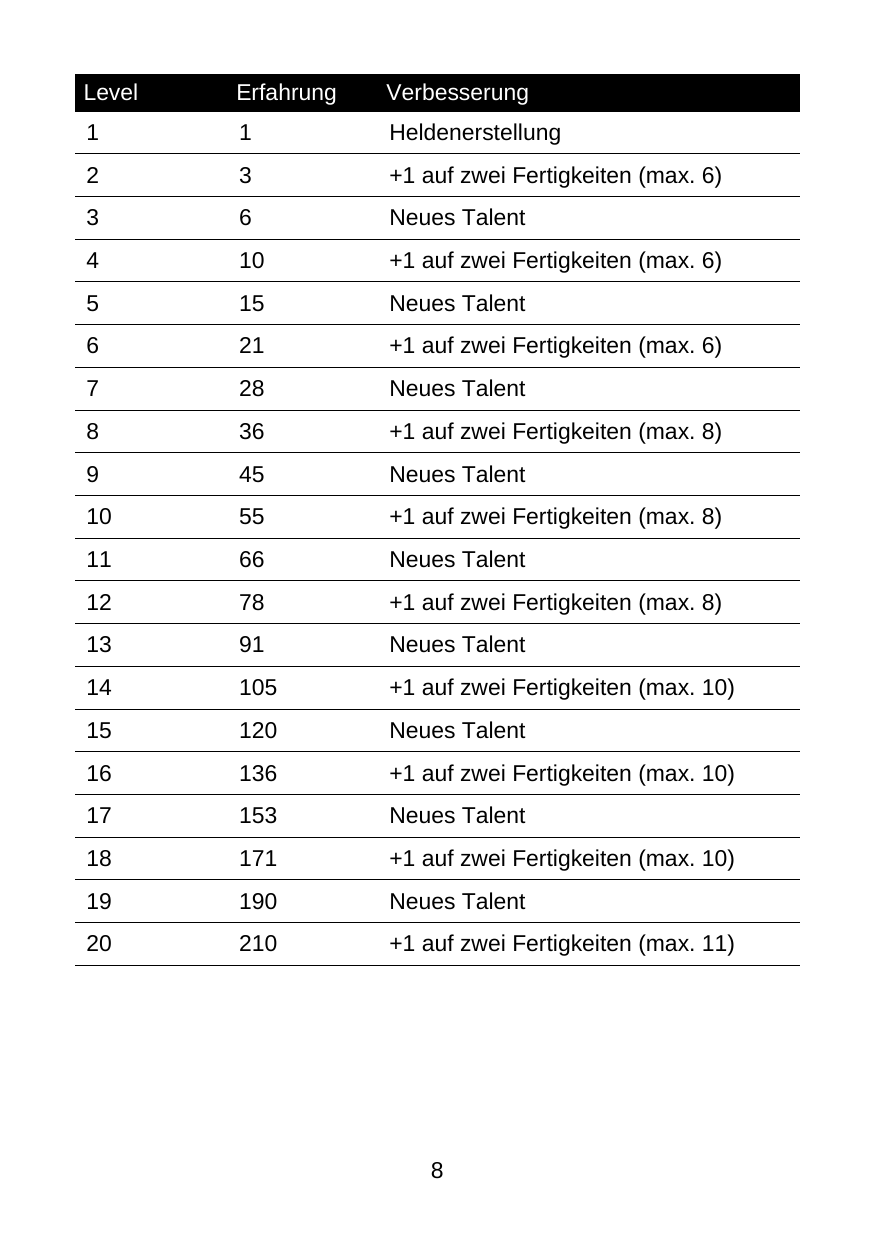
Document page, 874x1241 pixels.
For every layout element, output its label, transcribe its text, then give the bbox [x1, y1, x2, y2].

table_cell 1 [75, 112, 228, 153]
table_cell 10 [228, 240, 378, 281]
table_cell 6 [75, 325, 228, 367]
table_cell 10 [75, 496, 228, 538]
table_cell +1 auf zwei Fertigkeiten (max. 11) [378, 923, 800, 965]
table_cell 210 [228, 923, 378, 965]
table_cell 7 [75, 368, 228, 409]
table_cell 6 [228, 197, 378, 239]
table_cell 18 [75, 838, 228, 879]
table_cell 5 [75, 282, 228, 324]
table_header Erfahrung [228, 74, 378, 111]
table_cell 153 [228, 795, 378, 837]
table_cell 66 [228, 539, 378, 580]
table_cell Neues Talent [378, 880, 800, 922]
table_cell 19 [75, 880, 228, 922]
table_cell 3 [228, 154, 378, 196]
table_cell 11 [75, 539, 228, 580]
table_cell 15 [228, 282, 378, 324]
table_cell 13 [75, 624, 228, 666]
table_cell 20 [75, 923, 228, 965]
table_cell Neues Talent [378, 710, 800, 751]
table_cell 21 [228, 325, 378, 367]
table_cell 55 [228, 496, 378, 538]
table_cell +1 auf zwei Fertigkeiten (max. 10) [378, 838, 800, 879]
table_cell 28 [228, 368, 378, 409]
table_cell 91 [228, 624, 378, 666]
table_cell Neues Talent [378, 624, 800, 666]
table_cell 17 [75, 795, 228, 837]
table_cell 12 [75, 581, 228, 623]
table_cell Neues Talent [378, 539, 800, 580]
table_cell +1 auf zwei Fertigkeiten (max. 10) [378, 752, 800, 794]
table_cell 45 [228, 453, 378, 495]
table_cell 78 [228, 581, 378, 623]
table_header Verbesserung [378, 74, 800, 111]
table_cell 2 [75, 154, 228, 196]
table_cell 1 [228, 112, 378, 153]
table_cell +1 auf zwei Fertigkeiten (max. 8) [378, 411, 800, 452]
table_cell 4 [75, 240, 228, 281]
table_header Level [75, 74, 228, 111]
table_cell 36 [228, 411, 378, 452]
table_cell 8 [75, 411, 228, 452]
table_cell +1 auf zwei Fertigkeiten (max. 8) [378, 581, 800, 623]
table_cell +1 auf zwei Fertigkeiten (max. 6) [378, 240, 800, 281]
table_cell Neues Talent [378, 795, 800, 837]
table_cell Neues Talent [378, 453, 800, 495]
table_cell +1 auf zwei Fertigkeiten (max. 6) [378, 325, 800, 367]
table_cell 9 [75, 453, 228, 495]
table_cell +1 auf zwei Fertigkeiten (max. 10) [378, 667, 800, 708]
table_cell 15 [75, 710, 228, 751]
table_cell 136 [228, 752, 378, 794]
table_cell Neues Talent [378, 282, 800, 324]
table_cell 14 [75, 667, 228, 708]
table_cell 190 [228, 880, 378, 922]
table_cell +1 auf zwei Fertigkeiten (max. 8) [378, 496, 800, 538]
table_cell Neues Talent [378, 368, 800, 409]
table_cell 105 [228, 667, 378, 708]
table_cell 16 [75, 752, 228, 794]
table_cell 3 [75, 197, 228, 239]
table_cell +1 auf zwei Fertigkeiten (max. 6) [378, 154, 800, 196]
table_cell 120 [228, 710, 378, 751]
table_cell Neues Talent [378, 197, 800, 239]
table_cell 171 [228, 838, 378, 879]
table_cell Heldenerstellung [378, 112, 800, 153]
